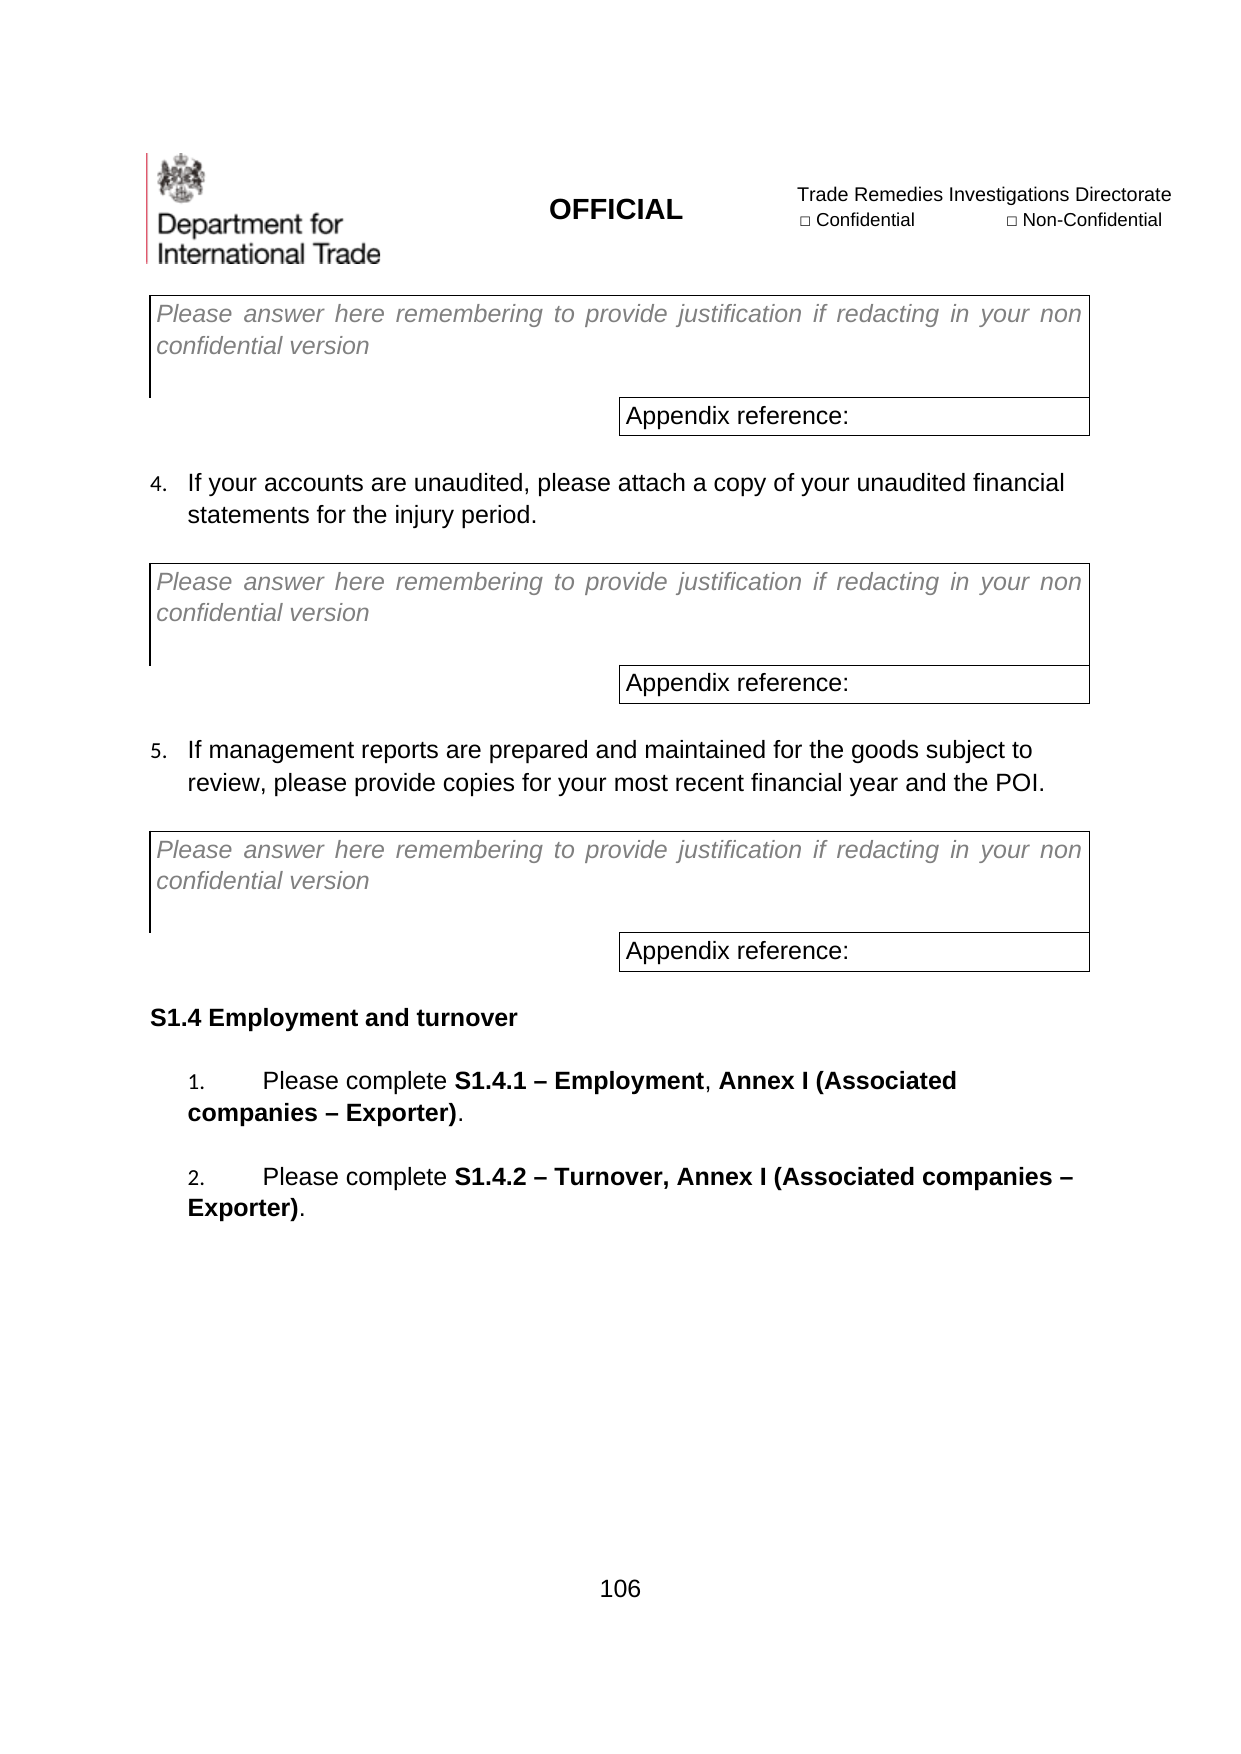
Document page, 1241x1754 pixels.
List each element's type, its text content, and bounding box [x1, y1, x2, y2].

table_cell [150, 666, 619, 703]
list Please complete S1.4.1 – Employment, Annex I (Associated companies – Exporter). [187, 1066, 1090, 1127]
table_cell Appendix reference: [620, 666, 1089, 703]
subtitle S1.4 Employment and turnover [150, 1003, 1090, 1032]
table_cell Appendix reference: [620, 398, 1089, 435]
list If your accounts are unaudited, please attach a copy of your unaudited financial statements for the injury period. [150, 468, 1090, 528]
table_header Please answer here remembering to provide justification if redacting in your non confidential version [151, 564, 1089, 664]
table_header Please answer here remembering to provide justification if redacting in your non confidential version [151, 296, 1089, 397]
table_cell [150, 933, 619, 971]
list If management reports are prepared and maintained for the goods subject to review, please provide copies for your most recent financial year and the POI. [150, 736, 1090, 796]
table_cell Appendix reference: [620, 933, 1089, 971]
table_cell [150, 398, 619, 435]
list Please complete S1.4.2 – Turnover, Annex I (Associated companies – Exporter). [187, 1161, 1090, 1222]
table_header Please answer here remembering to provide justification if redacting in your non confidential version [151, 832, 1089, 932]
